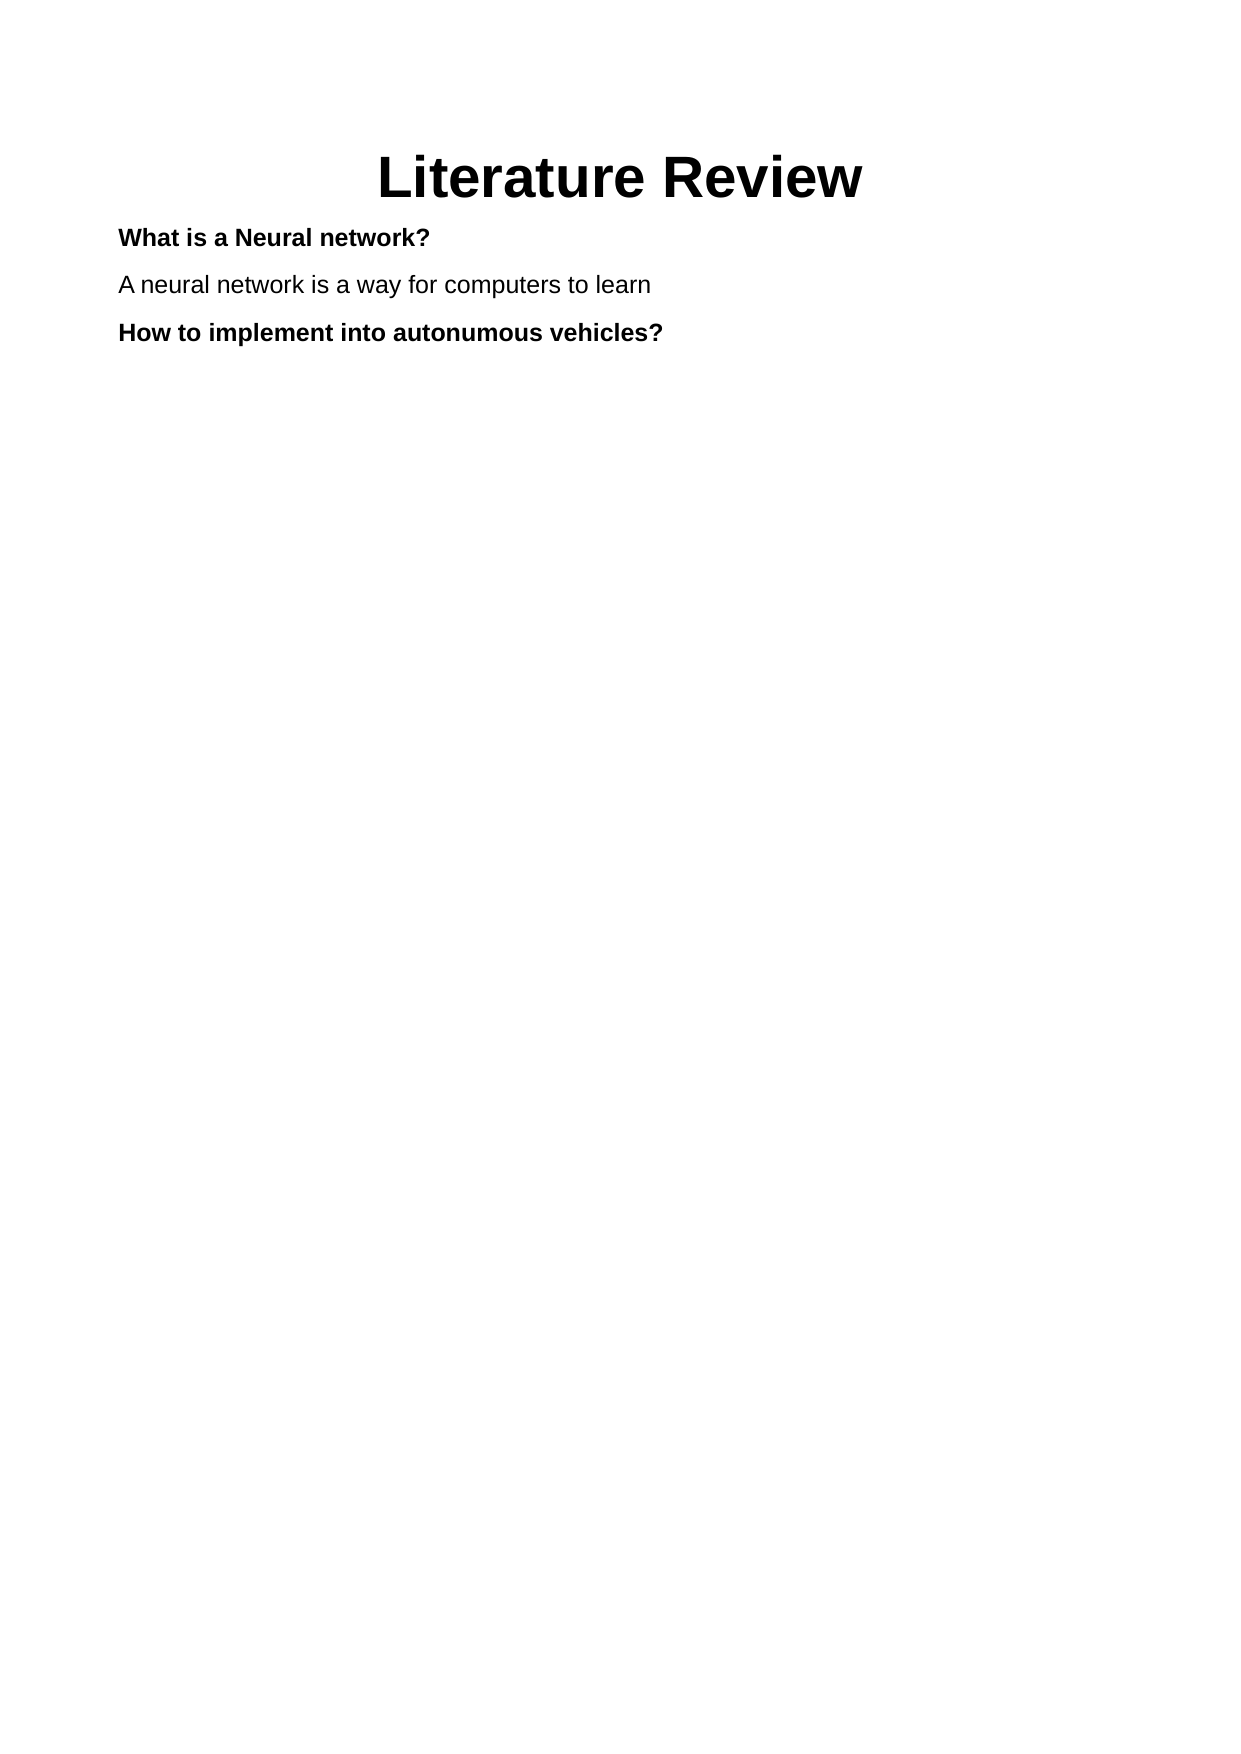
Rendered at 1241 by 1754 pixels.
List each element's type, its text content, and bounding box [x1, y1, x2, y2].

title Literature Review [118, 143, 1122, 210]
text A neural network is a way for computers to learn [118, 270, 1122, 299]
text What is a Neural network? [118, 223, 1122, 251]
text How to implement into autonumous vehicles? [118, 318, 1122, 347]
